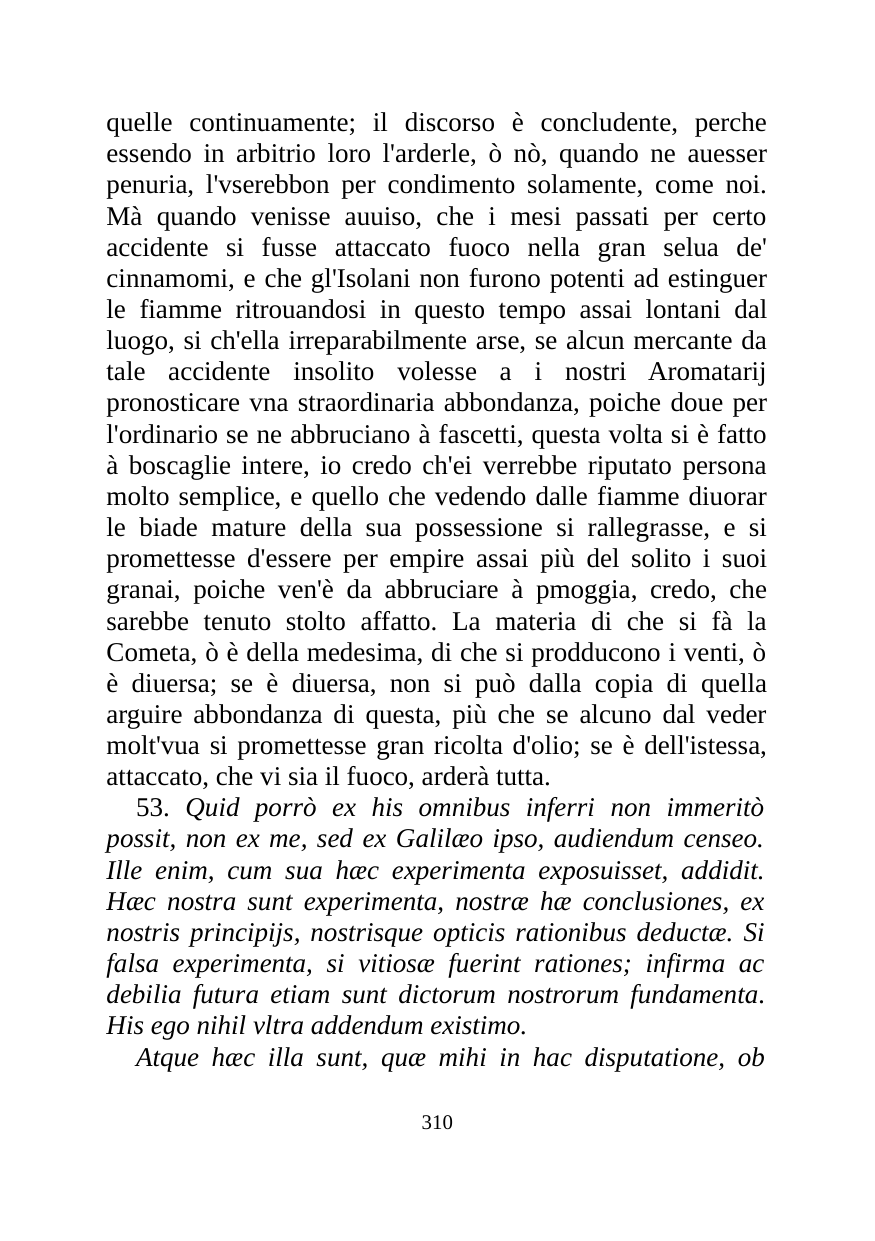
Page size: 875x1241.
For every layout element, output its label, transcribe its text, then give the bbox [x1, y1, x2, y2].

text Atque hæc illa sunt, quæ mihi in hac disputatione, ob [106, 1041, 768, 1072]
text quelle continuamente; il discorso è concludente, perche essendo in arbitrio loro l'arderle, ò nò, quando ne auesser penuria, l'vserebbon per condimento solamente, come noi. Mà quando venisse auuiso, che i mesi passati per certo accidente si fusse attaccato fuoco nella gran selua de' cinnamomi, e che gl'Isolani non furono potenti ad estinguer le fiamme ritrouandosi in questo tempo assai lontani dal luogo, si ch'ella irreparabilmente arse, se alcun mercante da tale accidente insolito volesse a i nostri Aromatarij pronosticare vna straordinaria abbondanza, poiche doue per l'ordinario se ne abbruciano à fascetti, questa volta si è fatto à boscaglie intere, io credo ch'ei verrebbe riputato persona molto semplice, e quello che vedendo dalle fiamme diuorar le biade mature della sua possessione si rallegrasse, e si promettesse d'essere per empire assai più del solito i suoi granai, poiche ven'è da abbruciare à pmoggia, credo, che sarebbe tenuto stolto affatto. La materia di che si fà la Cometa, ò è della medesima, di che si prodducono i venti, ò è diuersa; se è diuersa, non si può dalla copia di quella arguire abbondanza di questa, più che se alcuno dal veder molt'vua si promettesse gran ricolta d'olio; se è dell'istessa, attaccato, che vi sia il fuoco, arderà tutta. [106, 106, 768, 791]
text 53. Quid porrò ex his omnibus inferri non immeritò possit, non ex me, sed ex Galilæo ipso, audiendum censeo. Ille enim, cum sua hæc experimenta exposuisset, addidit. Hæc nostra sunt experimenta, nostræ hæ conclusiones, ex nostris principijs, nostrisque opticis rationibus deductæ. Si falsa experimenta, si vitiosæ fuerint rationes; infirma ac debilia futura etiam sunt dictorum nostrorum fundamenta. His ego nihil vltra addendum existimo. [106, 791, 768, 1041]
